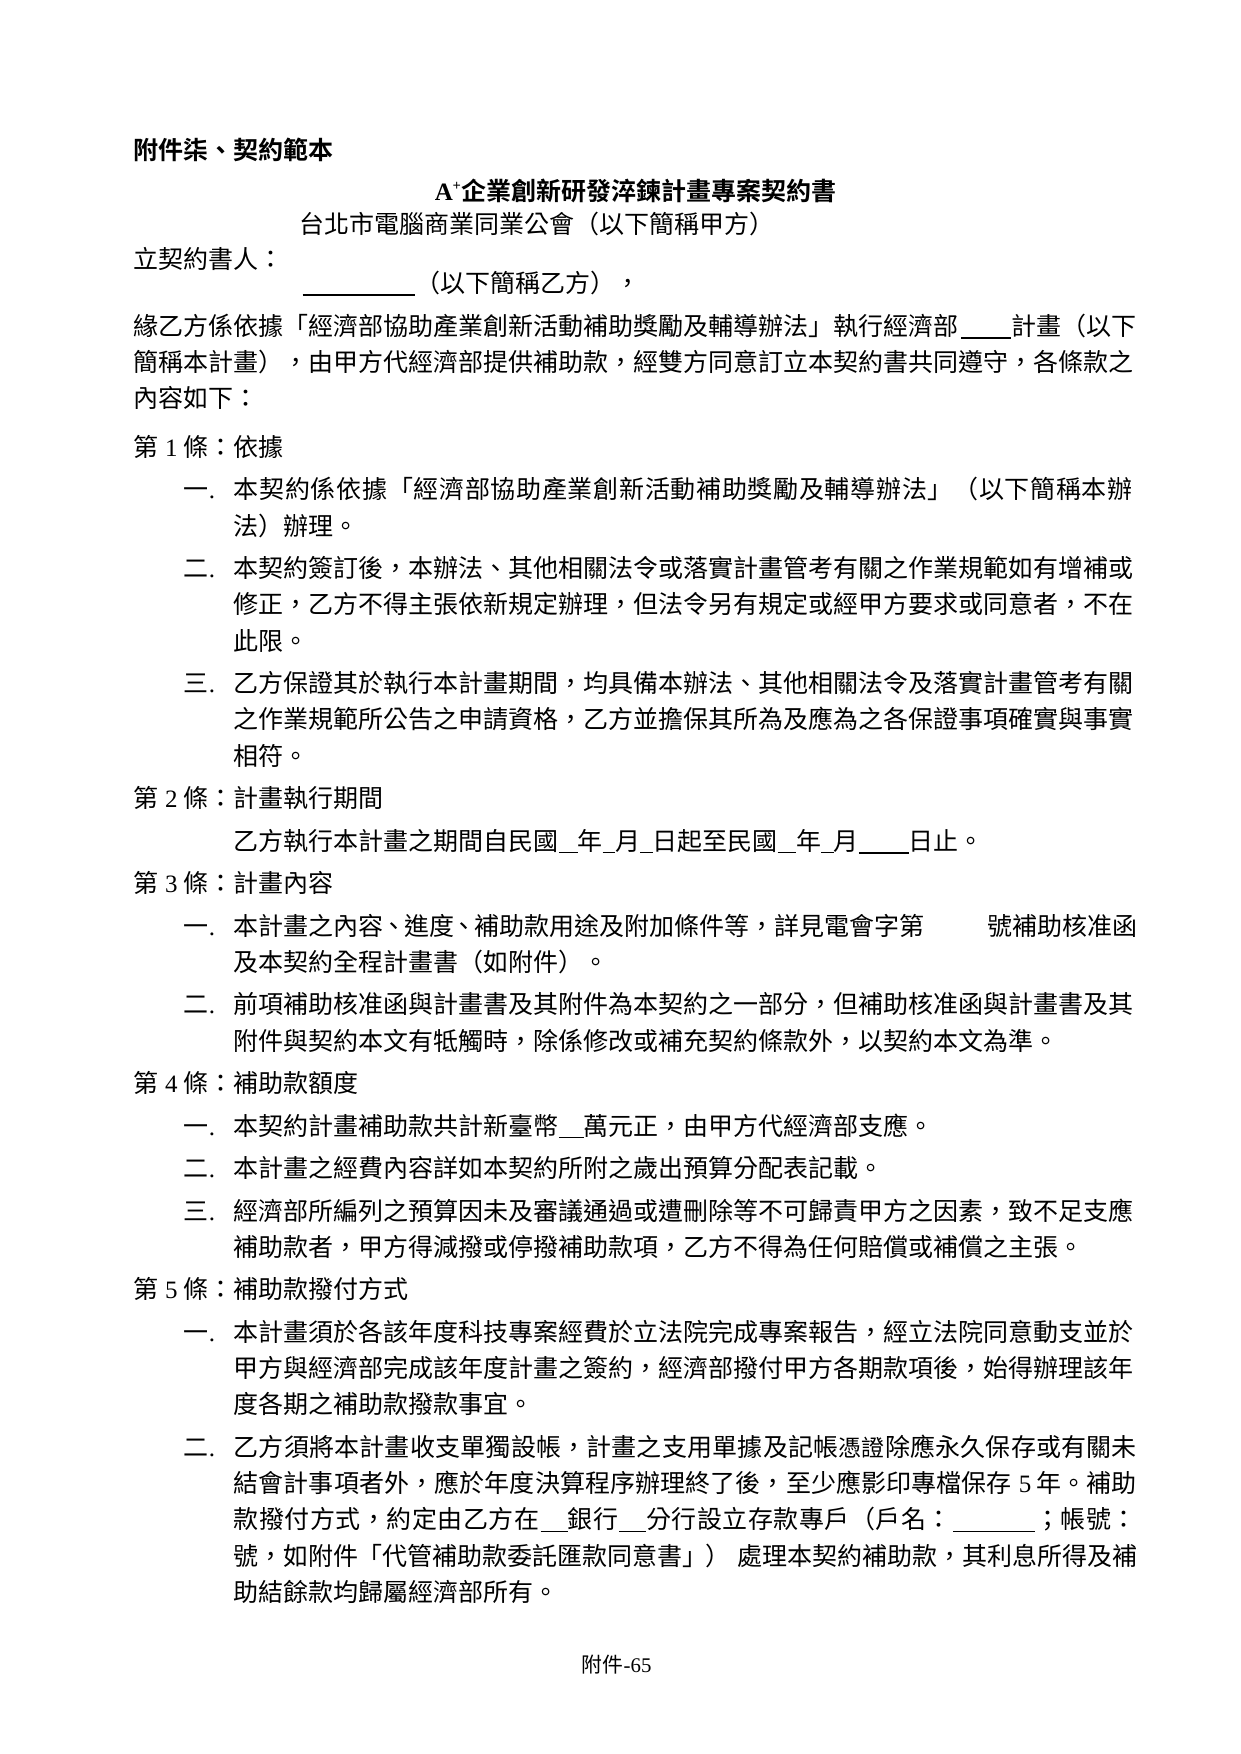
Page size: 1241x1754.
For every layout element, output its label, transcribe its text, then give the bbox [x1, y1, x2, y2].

list 乙方保證其於執行本計畫期間，均具備本辦法、其他相關法令及落實計畫管考有關之作業規範所公告之申請資格，乙方並擔保其所為及應為之各保證事項確實與事實相符。 [183, 664, 1137, 772]
list 本計畫之經費內容詳如本契約所附之歲出預算分配表記載。 [183, 1149, 1137, 1185]
list 乙方須將本計畫收支單獨設帳，計畫之支用單據及記帳憑證除應永久保存或有關未結會計事項者外，應於年度決算程序辦理終了後，至少應影印專檔保存5年。補助款撥付方式，約定由乙方在 銀行 分行設立存款專戶（戶名： ；帳號： 號，如附件「代管補助款委託匯款同意書」） 處理本契約補助款，其利息所得及補助結餘款均歸屬經濟部所有。 [183, 1427, 1137, 1609]
text 第 5 條：補助款撥付方式 [133, 1270, 1137, 1306]
text 立契約書人： （以下簡稱乙方）， [133, 240, 1137, 300]
text 乙方執行本計畫之期間自民國 年 月 日起至民國 年 月 日止。 [233, 821, 1137, 857]
list 本契約係依據「經濟部協助產業創新活動補助獎勵及輔導辦法」（以下簡稱本辦法）辦理。 [183, 470, 1137, 542]
text 附件柒、契約範本 [133, 131, 1137, 167]
list 本計畫之內容、進度、補助款用途及附加條件等，詳見電會字第 號補助核准函及本契約全程計畫書（如附件）。 [183, 906, 1137, 979]
text 第 2 條：計畫執行期間 [133, 779, 1137, 815]
text 第 1 條：依據 [133, 427, 1137, 464]
list 本契約簽訂後，本辦法、其他相關法令或落實計畫管考有關之作業規範如有增補或修正，乙方不得主張依新規定辦理，但法令另有規定或經甲方要求或同意者，不在此限。 [183, 549, 1137, 657]
text A+企業創新研發淬鍊計畫專案契約書 [133, 173, 1137, 207]
list 前項補助核准函與計畫書及其附件為本契約之一部分，但補助核准函與計畫書及其附件與契約本文有牴觸時，除係修改或補充契約條款外，以契約本文為準。 [183, 985, 1137, 1057]
list 經濟部所編列之預算因未及審議通過或遭刪除等不可歸責甲方之因素，致不足支應補助款者，甲方得減撥或停撥補助款項，乙方不得為任何賠償或補償之主張。 [183, 1191, 1137, 1264]
text 台北市電腦商業同業公會（以下簡稱甲方） [299, 207, 1137, 240]
list 本契約計畫補助款共計新臺幣 萬元正，由甲方代經濟部支應。 [183, 1106, 1137, 1142]
text 第 3 條：計畫內容 [133, 864, 1137, 900]
list 本計畫須於各該年度科技專案經費於立法院完成專案報告，經立法院同意動支並於甲方與經濟部完成該年度計畫之簽約，經濟部撥付甲方各期款項後，始得辦理該年度各期之補助款撥款事宜。 [183, 1312, 1137, 1421]
text 第 4 條：補助款額度 [133, 1064, 1137, 1100]
text 緣乙方係依據「經濟部協助產業創新活動補助獎勵及輔導辦法」執行經濟部 計畫（以下簡稱本計畫），由甲方代經濟部提供補助款，經雙方同意訂立本契約書共同遵守，各條款之內容如下： [133, 306, 1137, 415]
